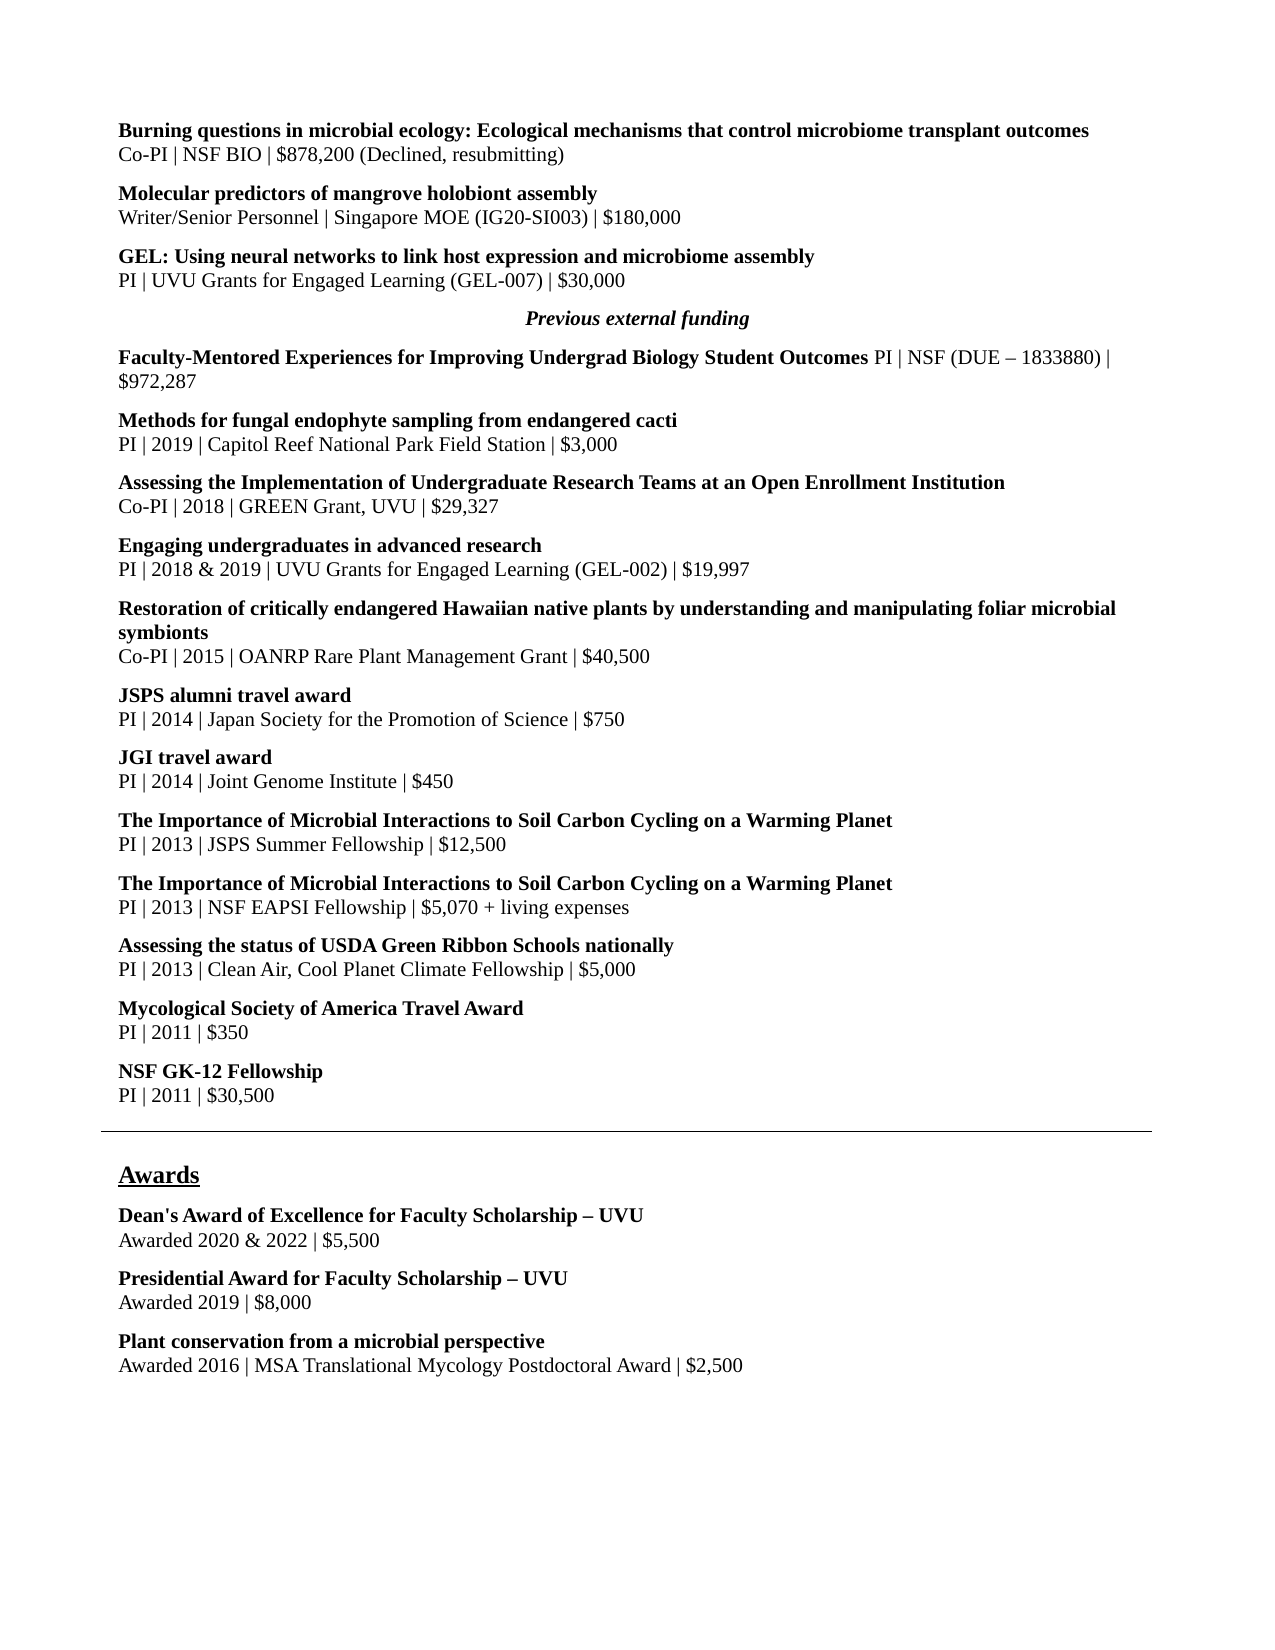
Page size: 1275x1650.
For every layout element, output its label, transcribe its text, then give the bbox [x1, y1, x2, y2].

text Molecular predictors of mangrove holobiont assembly Writer/Senior Personnel | Singapore MOE (IG20-SI003) | $180,000 [118, 181, 1157, 229]
text Faculty-Mentored Experiences for Improving Undergrad Biology Student Outcomes PI | NSF (DUE – 1833880) | $972,287 [118, 345, 1157, 393]
text GEL: Using neural networks to link host expression and microbiome assembly PI | UVU Grants for Engaged Learning (GEL-007) | $30,000 [118, 243, 1157, 292]
text Plant conservation from a microbial perspective Awarded 2016 | MSA Translational Mycology Postdoctoral Award | $2,500 [118, 1329, 1157, 1377]
text Assessing the status of USDA Green Ribbon Schools nationally PI | 2013 | Clean Air, Cool Planet Climate Fellowship | $5,000 [118, 933, 1157, 981]
text The Importance of Microbial Interactions to Soil Carbon Cycling on a Warming Planet PI | 2013 | NSF EAPSI Fellowship | $5,070 + living expenses [118, 871, 1157, 919]
text Assessing the Implementation of Undergraduate Research Teams at an Open Enrollment Institution Co-PI | 2018 | GREEN Grant, UVU | $29,327 [118, 470, 1157, 518]
text Awards [118, 1160, 1157, 1189]
text Mycological Society of America Travel Award PI | 2011 | $350 [118, 996, 1157, 1044]
text NSF GK-12 Fellowship PI | 2011 | $30,500 [118, 1059, 1157, 1107]
text JSPS alumni travel award PI | 2014 | Japan Society for the Promotion of Science | $750 [118, 682, 1157, 731]
text Restoration of critically endangered Hawaiian native plants by understanding and manipulating foliar microbial symbionts Co-PI | 2015 | OANRP Rare Plant Management Grant | $40,500 [118, 596, 1157, 668]
text Previous external funding [118, 306, 1157, 330]
text The Importance of Microbial Interactions to Soil Carbon Cycling on a Warming Planet PI | 2013 | JSPS Summer Fellowship | $12,500 [118, 808, 1157, 856]
text Dean's Award of Excellence for Faculty Scholarship – UVU Awarded 2020 & 2022 | $5,500 [118, 1203, 1157, 1252]
text JGI travel award PI | 2014 | Joint Genome Institute | $450 [118, 745, 1157, 793]
text Methods for fungal endophyte sampling from endangered cacti PI | 2019 | Capitol Reef National Park Field Station | $3,000 [118, 408, 1157, 456]
text Engaging undergraduates in advanced research PI | 2018 & 2019 | UVU Grants for Engaged Learning (GEL-002) | $19,997 [118, 533, 1157, 581]
text Presidential Award for Faculty Scholarship – UVU Awarded 2019 | $8,000 [118, 1266, 1157, 1314]
text Burning questions in microbial ecology: Ecological mechanisms that control microbiome transplant outcomes Co-PI | NSF BIO | $878,200 (Declined, resubmitting) [118, 118, 1157, 166]
